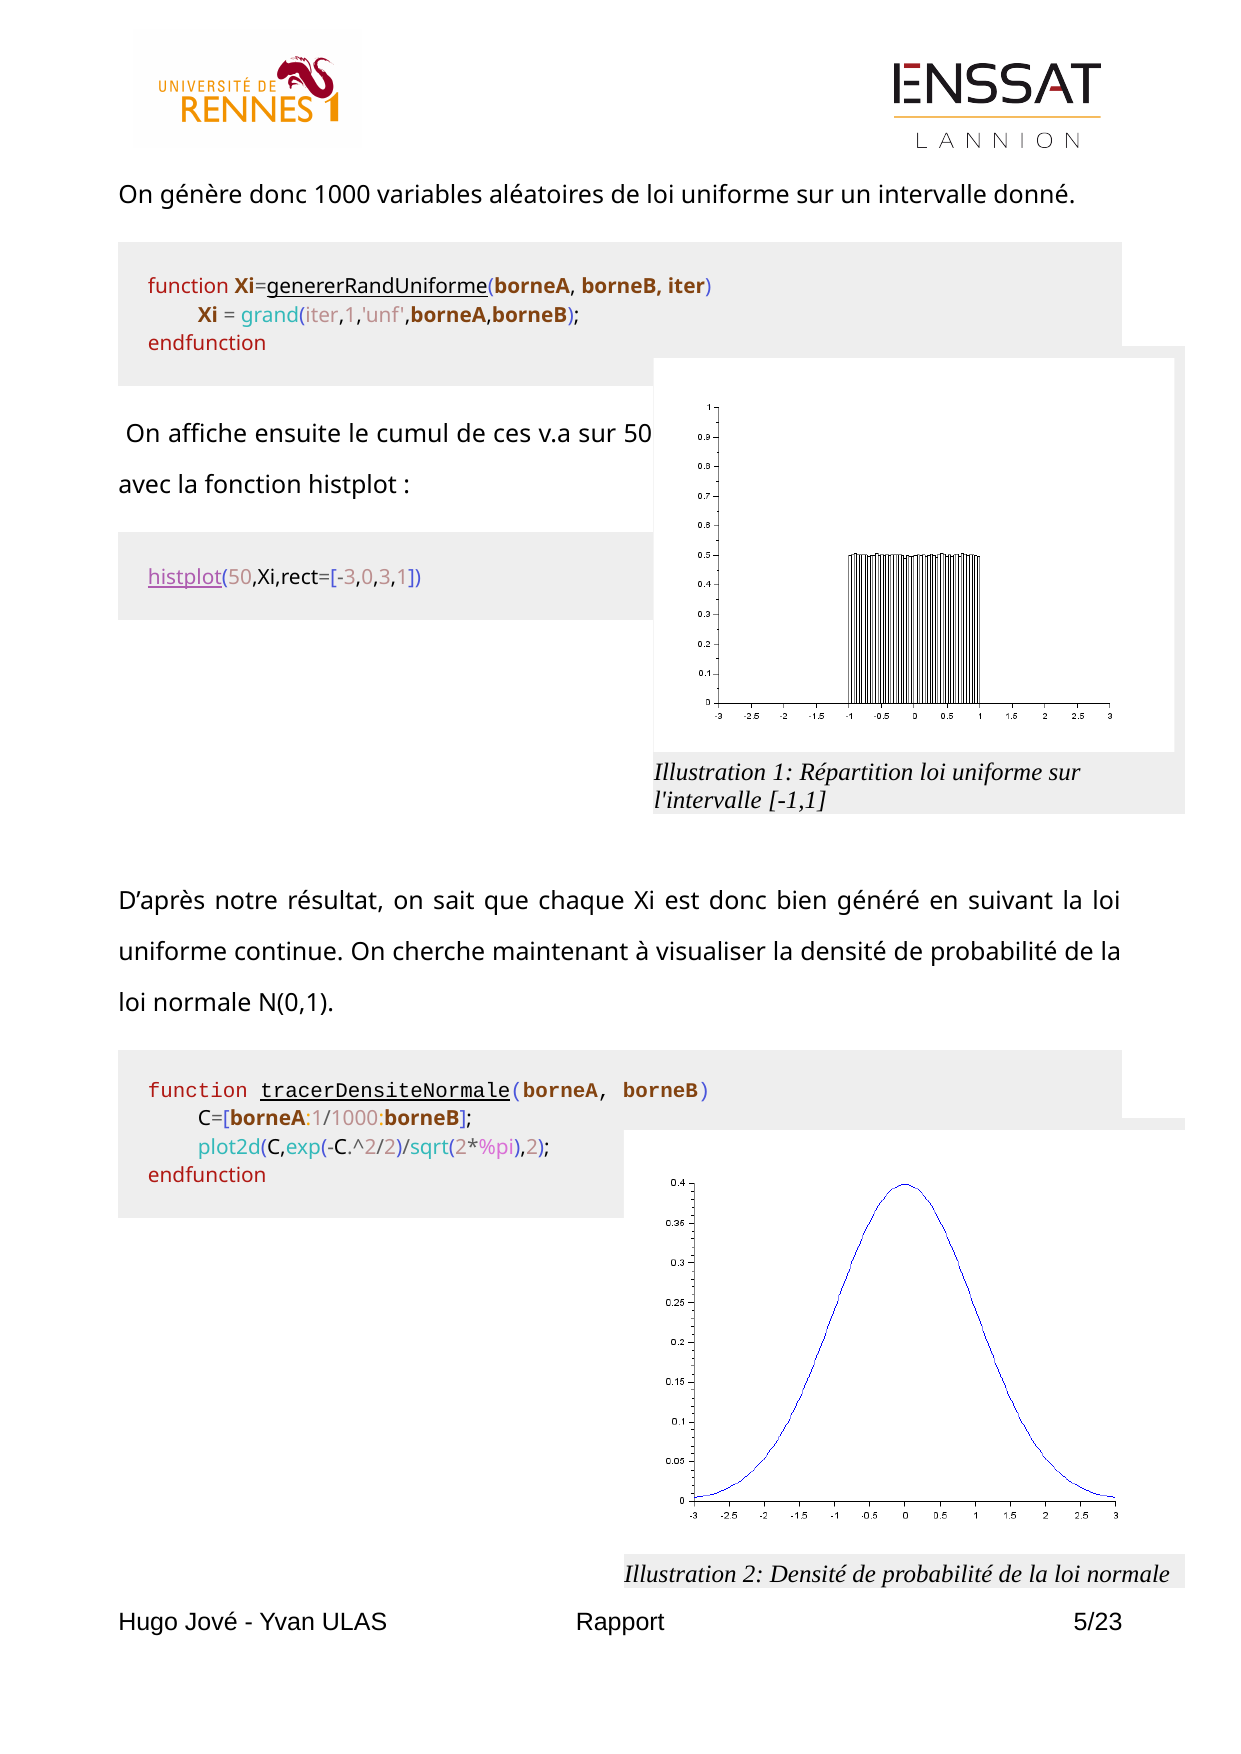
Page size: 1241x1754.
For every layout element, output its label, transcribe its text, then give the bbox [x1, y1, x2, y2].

text On génère donc 1000 variables aléatoires de loi uniforme sur un intervalle donné. [118, 176, 1122, 210]
picture [623, 1130, 1185, 1554]
text Illustration 1: Répartition loi uniforme sur l'intervalle [-1,1] [653, 752, 1185, 814]
picture [653, 358, 1175, 752]
text D’après notre résultat, on sait que chaque Xi est donc bien généré en suivant la loi uniforme continue. On cherche maintenant à visualiser la densité de probabilité de la loi normale N(0,1). [118, 882, 1122, 1018]
text Xi = grand(iter,1,'unf',borneA,borneB); [118, 300, 1122, 328]
text endfunction [118, 1160, 623, 1218]
text histplot(50,Xi,rect=[-3,0,3,1]) [118, 532, 653, 620]
text plot2d(C,exp(-C.^2/2)/sqrt(2*%pi),2); [118, 1132, 623, 1160]
text endfunction [118, 328, 1185, 386]
text On affiche ensuite le cumul de ces v.a sur 50 avec la fonction histplot : [118, 416, 653, 501]
picture [894, 63, 1101, 148]
text C=[borneA:1/1000:borneB]; [118, 1103, 1185, 1132]
text Illustration 2: Densité de probabilité de la loi normale [624, 1554, 1185, 1588]
text function Xi=genererRandUniforme(borneA, borneB, iter) [118, 242, 1122, 300]
text function tracerDensiteNormale(borneA, borneB) [118, 1050, 1122, 1103]
picture [133, 29, 363, 148]
